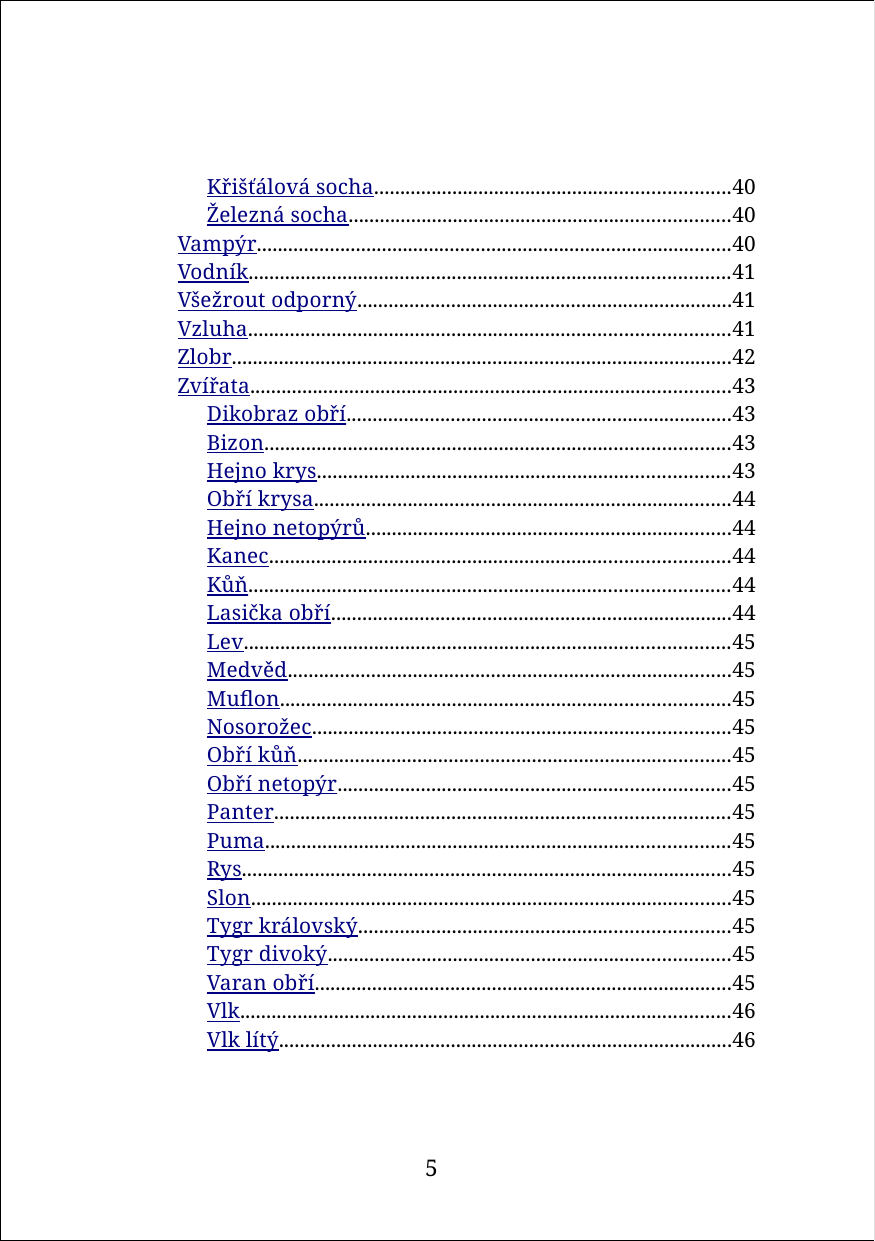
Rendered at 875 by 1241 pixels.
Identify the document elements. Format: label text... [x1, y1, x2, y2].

text Medvěd 45 [207, 655, 756, 684]
text Zlobr 42 [177, 342, 756, 371]
text Bizon 43 [207, 428, 756, 456]
text Obří kůň 45 [207, 741, 756, 769]
text Kůň 44 [207, 570, 756, 598]
text Nosorožec 45 [207, 712, 756, 741]
text Hejno krys 43 [207, 456, 756, 484]
text Křišťálová socha 40 [207, 172, 756, 200]
text Varan obří 45 [207, 968, 756, 996]
text Lev 45 [207, 627, 756, 655]
text Vlk 46 [207, 996, 756, 1025]
text Slon 45 [207, 883, 756, 911]
text Puma 45 [207, 826, 756, 854]
text Vlk lítý 46 [207, 1025, 756, 1053]
text Tygr královský 45 [207, 911, 756, 939]
text Vodník 41 [177, 257, 756, 286]
text Lasička obří 44 [207, 598, 756, 627]
text Rys 45 [207, 854, 756, 883]
text Vzluha 41 [177, 314, 756, 342]
text Hejno netopýrů 44 [207, 513, 756, 541]
text Vampýr 40 [177, 229, 756, 257]
text Kanec 44 [207, 541, 756, 570]
text Tygr divoký 45 [207, 939, 756, 968]
text Zvířata 43 [177, 371, 756, 399]
text Obří krysa 44 [207, 484, 756, 513]
text Dikobraz obří 43 [207, 399, 756, 428]
text Muflon 45 [207, 684, 756, 712]
text Všežrout odporný 41 [177, 286, 756, 314]
text Obří netopýr 45 [207, 769, 756, 797]
text Panter 45 [207, 797, 756, 826]
text Železná socha 40 [207, 200, 756, 229]
